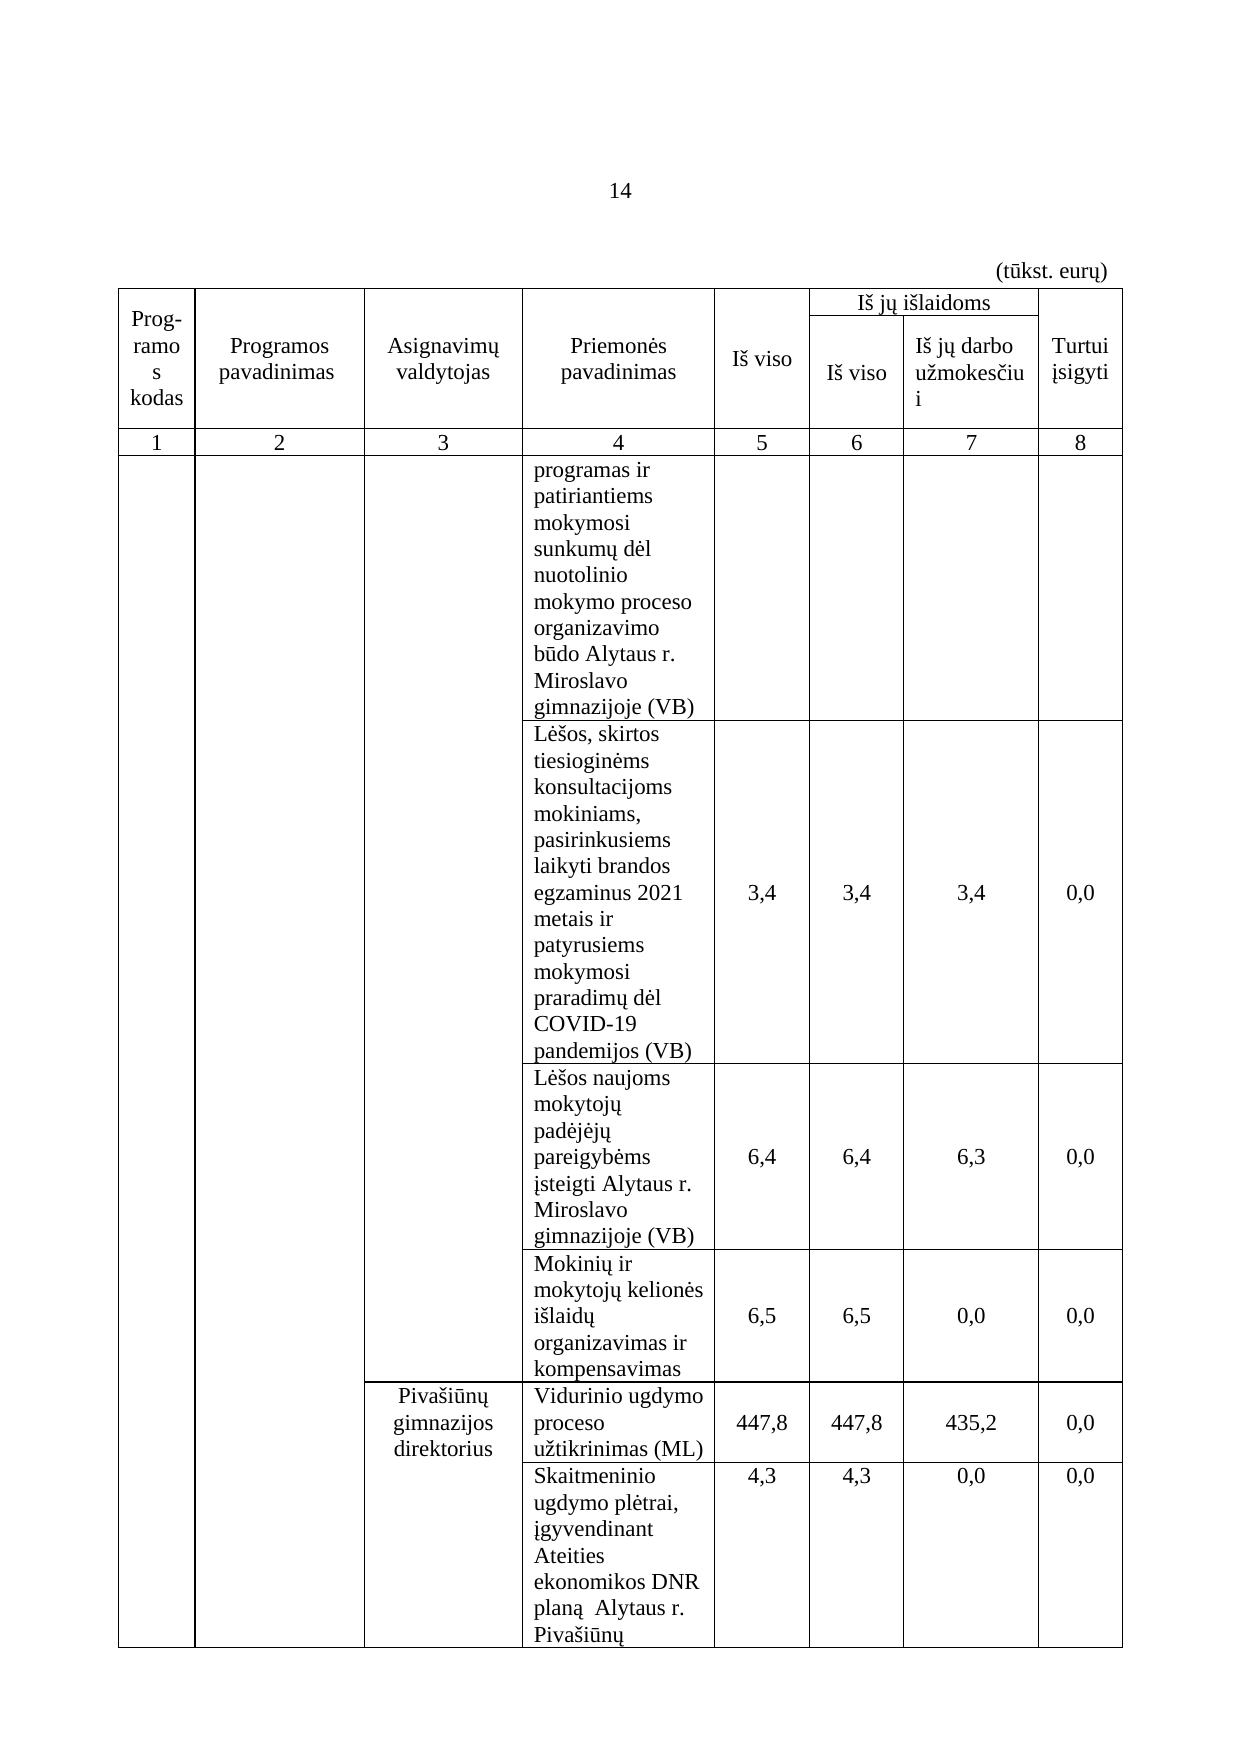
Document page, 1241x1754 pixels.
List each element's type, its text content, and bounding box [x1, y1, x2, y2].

table_cell 0,0 [1039, 721, 1122, 1063]
table_cell 8 [1039, 429, 1122, 455]
table_cell Vidurinio ugdymo proceso užtikrinimas (ML) [523, 1383, 714, 1462]
table_cell [810, 456, 903, 719]
table_cell 6,5 [810, 1250, 903, 1381]
table_cell Pivašiūnų gimnazijos direktorius [365, 1383, 522, 1647]
table_cell 5 [715, 429, 809, 455]
table_cell 0,0 [904, 1463, 1038, 1647]
table_cell 0,0 [904, 1250, 1038, 1381]
table_cell Prog-ramos kodas [119, 289, 194, 427]
table_cell 0,0 [1039, 1463, 1122, 1647]
table_header [364, 253, 522, 288]
table_cell 3,4 [810, 721, 903, 1063]
table_cell 447,8 [715, 1383, 809, 1462]
table_cell 6,4 [715, 1064, 809, 1249]
table_cell Iš viso [715, 289, 809, 427]
table_header [522, 253, 715, 288]
table_cell [715, 456, 809, 719]
table_cell [119, 456, 194, 1647]
table_cell 4,3 [810, 1463, 903, 1647]
table_cell Turtui įsigyti [1039, 289, 1122, 427]
table_cell [904, 456, 1038, 719]
table_cell Skaitmeninio ugdymo plėtrai, įgyvendinant Ateities ekonomikos DNR planą Alytaus r. Pivašiūnų [523, 1463, 714, 1647]
table_header [118, 253, 195, 288]
table_cell 447,8 [810, 1383, 903, 1462]
table_cell Iš jų darbo užmokesčiui [904, 316, 1038, 427]
table_cell Programos pavadinimas [196, 289, 364, 427]
table_cell programas ir patiriantiems mokymosi sunkumų dėl nuotolinio mokymo proceso organizavimo būdo Alytaus r. Miroslavo gimnazijoje (VB) [523, 456, 714, 719]
table_cell 6,5 [715, 1250, 809, 1381]
table_cell 0,0 [1039, 1383, 1122, 1462]
table_header (tūkst. eurų) [904, 253, 1122, 288]
table_cell 4,3 [715, 1463, 809, 1647]
table_cell 3 [365, 429, 522, 455]
table_cell Iš jų išlaidoms [810, 289, 1038, 315]
table_cell Asignavimų valdytojas [365, 289, 522, 427]
table_cell 6,4 [810, 1064, 903, 1249]
table_cell 6,3 [904, 1064, 1038, 1249]
table_cell 2 [196, 429, 364, 455]
table_cell 3,4 [715, 721, 809, 1063]
table_cell 0,0 [1039, 1064, 1122, 1249]
table_cell 6 [810, 429, 903, 455]
table_header [809, 253, 904, 288]
table_header [195, 253, 364, 288]
table_cell [365, 456, 522, 1381]
table_cell 1 [119, 429, 194, 455]
table_header [715, 253, 809, 288]
table_cell Priemonės pavadinimas [523, 289, 714, 427]
table_cell 7 [904, 429, 1038, 455]
table_cell [196, 456, 364, 1647]
table_cell Iš viso [810, 316, 903, 427]
table_cell Mokinių ir mokytojų kelionės išlaidų organizavimas ir kompensavimas [523, 1250, 714, 1381]
table_cell Lėšos, skirtos tiesioginėms konsultacijoms mokiniams, pasirinkusiems laikyti brandos egzaminus 2021 metais ir patyrusiems mokymosi praradimų dėl COVID-19 pandemijos (VB) [523, 721, 714, 1063]
table_cell 4 [523, 429, 714, 455]
table_cell [1039, 456, 1122, 719]
table_cell 0,0 [1039, 1250, 1122, 1381]
table_cell 435,2 [904, 1383, 1038, 1462]
table_cell Lėšos naujoms mokytojų padėjėjų pareigybėms įsteigti Alytaus r. Miroslavo gimnazijoje (VB) [523, 1064, 714, 1249]
table_cell 3,4 [904, 721, 1038, 1063]
